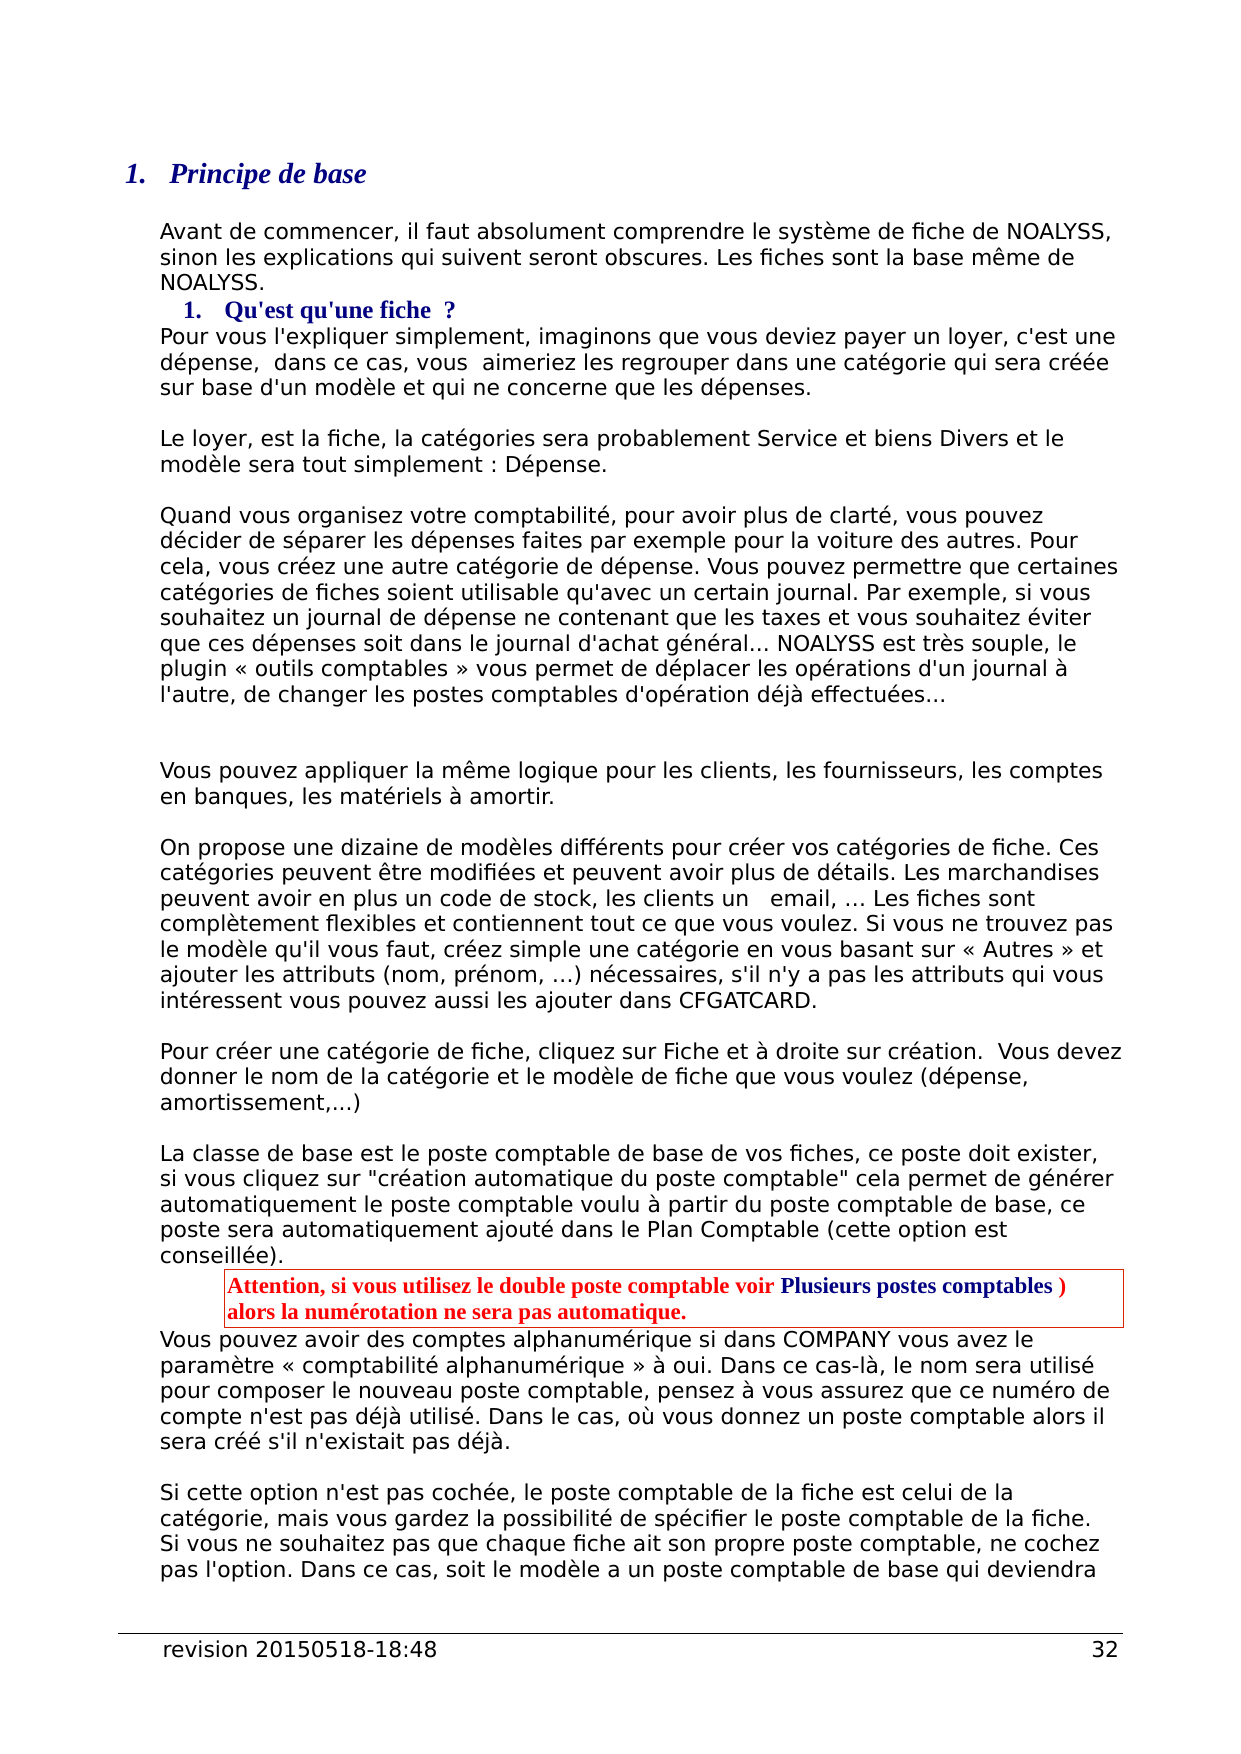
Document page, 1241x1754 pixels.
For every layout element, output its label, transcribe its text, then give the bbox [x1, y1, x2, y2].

text Avant de commencer, il faut absolument comprendre le système de fiche de NOALYSS, sinon les explications qui suivent seront obscures. Les fiches sont la base même de NOALYSS. [159, 219, 1123, 296]
text Quand vous organisez votre comptabilité, pour avoir plus de clarté, vous pouvez décider de séparer les dépenses faites par exemple pour la voiture des autres. Pour cela, vous créez une autre catégorie de dépense. Vous pouvez permettre que certaines catégories de fiches soient utilisable qu'avec un certain journal. Par exemple, si vous souhaitez un journal de dépense ne contenant que les taxes et vous souhaitez éviter que ces dépenses soit dans le journal d'achat général... NOALYSS est très souple, le plugin « outils comptables » vous permet de déplacer les opérations d'un journal à l'autre, de changer les postes comptables d'opération déjà effectuées... [159, 503, 1123, 707]
text Si vous ne souhaitez pas que chaque fiche ait son propre poste comptable, ne cochez pas l'option. Dans ce cas, soit le modèle a un poste comptable de base qui deviendra [159, 1532, 1123, 1583]
text Pour créer une catégorie de fiche, cliquez sur Fiche et à droite sur création. Vous devez donner le nom de la catégorie et le modèle de fiche que vous voulez (dépense, amortissement,...) [159, 1039, 1123, 1116]
text On propose une dizaine de modèles différents pour créer vos catégories de fiche. Ces catégories peuvent être modifiées et peuvent avoir plus de détails. Les marchandises peuvent avoir en plus un code de stock, les clients un email, … Les fiches sont complètement flexibles et contiennent tout ce que vous voulez. Si vous ne trouvez pas le modèle qu'il vous faut, créez simple une catégorie en vous basant sur « Autres » et ajouter les attributs (nom, prénom, …) nécessaires, s'il n'y a pas les attributs qui vous intéressent vous pouvez aussi les ajouter dans CFGATCARD. [159, 835, 1123, 1013]
text Vous pouvez appliquer la même logique pour les clients, les fournisseurs, les comptes en banques, les matériels à amortir. [159, 758, 1123, 809]
text Pour vous l'expliquer simplement, imaginons que vous deviez payer un loyer, c'est une dépense, dans ce cas, vous aimeriez les regrouper dans une catégorie qui sera créée sur base d'un modèle et qui ne concerne que les dépenses. [159, 324, 1123, 401]
text Si cette option n'est pas cochée, le poste comptable de la fiche est celui de la catégorie, mais vous gardez la possibilité de spécifier le poste comptable de la fiche. [159, 1481, 1123, 1532]
subtitle Qu'est qu'une fiche ? [177, 296, 1123, 324]
text Le loyer, est la fiche, la catégories sera probablement Service et biens Divers et le modèle sera tout simplement : Dépense. [159, 426, 1123, 477]
subtitle Principe de base [117, 156, 1123, 189]
text La classe de base est le poste comptable de base de vos fiches, ce poste doit exister, si vous cliquez sur "création automatique du poste comptable" cela permet de générer automatiquement le poste comptable voulu à partir du poste comptable de base, ce poste sera automatiquement ajouté dans le Plan Comptable (cette option est conseillée). [159, 1141, 1123, 1269]
text Vous pouvez avoir des comptes alphanumérique si dans COMPANY vous avez le paramètre « comptabilité alphanumérique » à oui. Dans ce cas-là, le nom sera utilisé pour composer le nouveau poste comptable, pensez à vous assurez que ce numéro de compte n'est pas déjà utilisé. Dans le cas, où vous donnez un poste comptable alors il sera créé s'il n'existait pas déjà. [159, 1327, 1123, 1455]
text Attention, si vous utilisez le double poste comptable voir Plusieurs postes comptables ) alors la numérotation ne sera pas automatique. [225, 1270, 1123, 1327]
